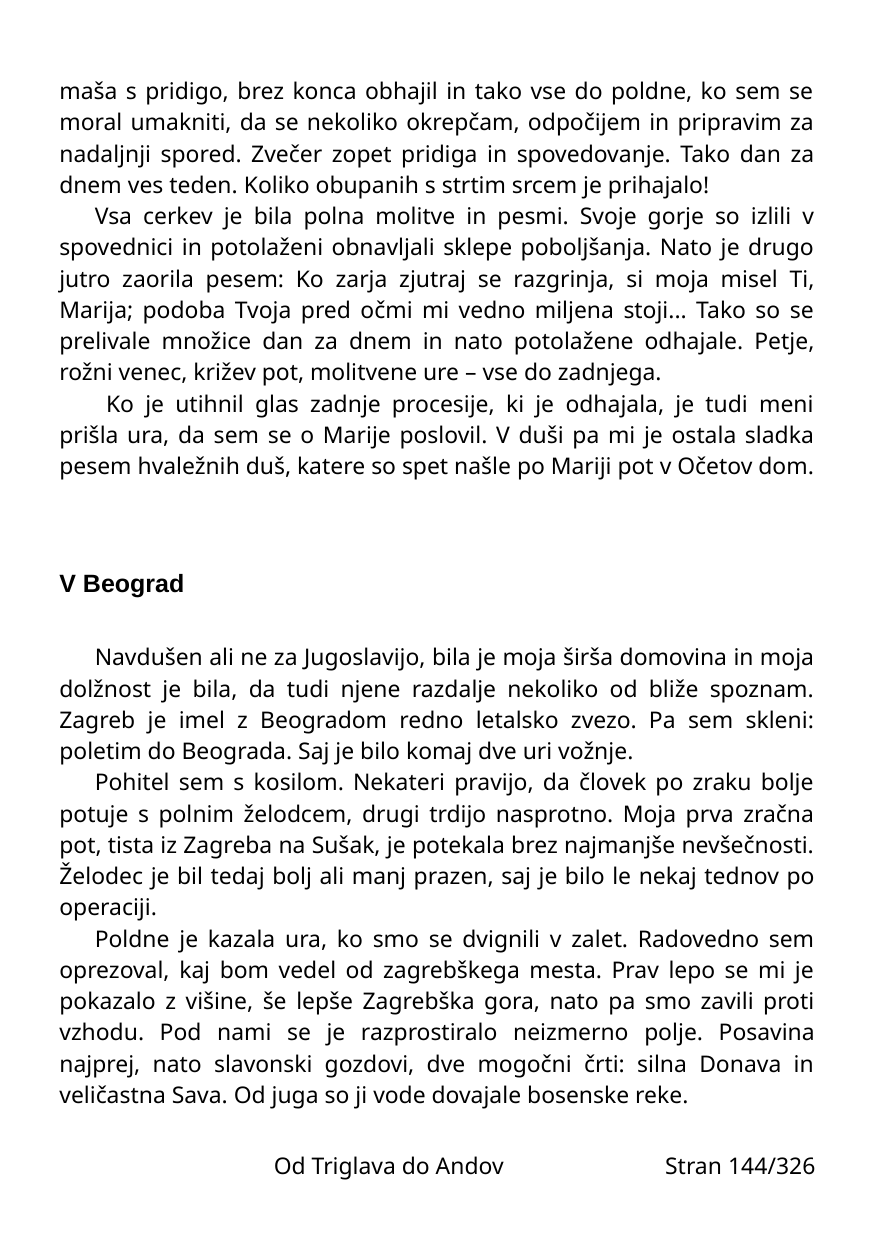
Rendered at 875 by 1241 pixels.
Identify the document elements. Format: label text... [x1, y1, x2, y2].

text maša s pridigo, brez konca obhajil in tako vse do poldne, ko sem se moral umakniti, da se nekoliko okrepčam, odpočijem in pripravim za nadaljnji spored. Zvečer zopet pridiga in spovedovanje. Tako dan za dnem ves teden. Koliko obupanih s strtim srcem je prihajalo! [59, 75, 815, 200]
text Ko je utihnil glas zadnje procesije, ki je odhajala, je tudi meni prišla ura, da sem se o Marije poslovil. V duši pa mi je ostala sladka pesem hvaležnih duš, katere so spet našle po Mariji pot v Očetov dom. [59, 387, 815, 481]
text Pohitel sem s kosilom. Nekateri pravijo, da človek po zraku bolje potuje s polnim želodcem, drugi trdijo nasprotno. Moja prva zračna pot, tista iz Zagreba na Sušak, je potekala brez najmanjše nevšečnosti. Želodec je bil tedaj bolj ali manj prazen, saj je bilo le nekaj tednov po operaciji. [59, 766, 815, 922]
text Poldne je kazala ura, ko smo se dvignili v zalet. Radovedno sem oprezoval, kaj bom vedel od zagrebškega mesta. Prav lepo se mi je pokazalo z višine, še lepše Zagrebška gora, nato pa smo zavili proti vzhodu. Pod nami se je razprostiralo neizmerno polje. Posavina najprej, nato slavonski gozdovi, dve mogočni črti: silna Donava in veličastna Sava. Od juga so ji vode dovajale bosenske reke. [59, 922, 815, 1110]
subtitle V Beograd [59, 569, 815, 597]
text Vsa cerkev je bila polna molitve in pesmi. Svoje gorje so izlili v spovednici in potolaženi obnavljali sklepe poboljšanja. Nato je drugo jutro zaorila pesem: Ko zarja zjutraj se razgrinja, si moja misel Ti, Marija; podoba Tvoja pred očmi mi vedno miljena stoji... Tako so se prelivale množice dan za dnem in nato potolažene odhajale. Petje, rožni venec, križev pot, molitvene ure – vse do zadnjega. [59, 200, 815, 387]
text Navdušen ali ne za Jugoslavijo, bila je moja širša domovina in moja dolžnost je bila, da tudi njene razdalje nekoliko od bliže spoznam. Zagreb je imel z Beogradom redno letalsko zvezo. Pa sem skleni: poletim do Beograda. Saj je bilo komaj dve uri vožnje. [59, 641, 815, 766]
